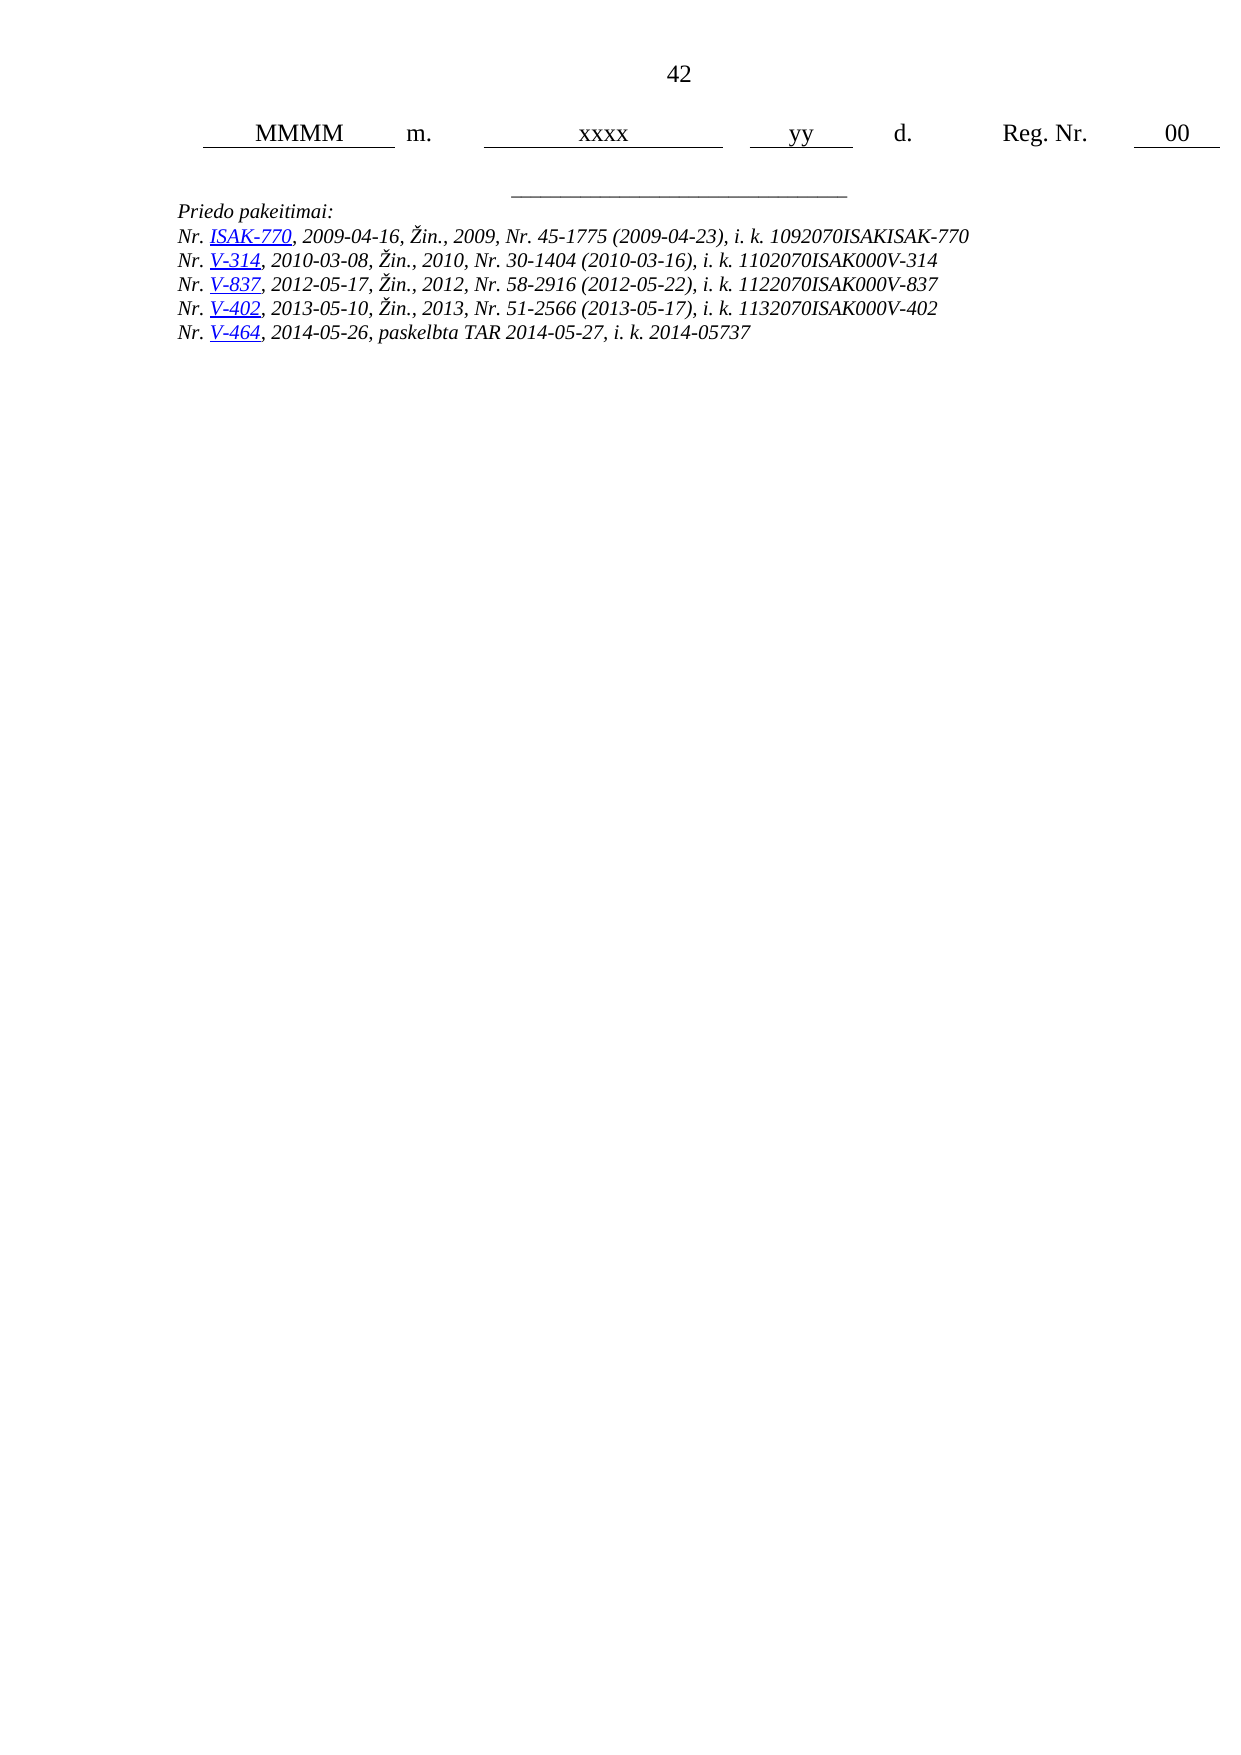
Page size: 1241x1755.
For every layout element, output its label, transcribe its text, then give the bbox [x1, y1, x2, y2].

table_header Reg. Nr. [956, 118, 1134, 147]
table_header MMMM [203, 118, 395, 147]
text Nr. V-314, 2010-03-08, Žin., 2010, Nr. 30-1404 (2010-03-16), i. k. 1102070ISAK000V-314 [177, 248, 1181, 272]
table_header yy [750, 118, 853, 147]
table_header [723, 118, 749, 147]
table_header [454, 118, 483, 147]
text Priedo pakeitimai: [177, 199, 1181, 223]
text __________________________________ [177, 177, 1181, 199]
table_header m. [395, 118, 454, 147]
table_header d. [883, 118, 931, 147]
table_header [853, 118, 882, 147]
text Nr. ISAK-770, 2009-04-16, Žin., 2009, Nr. 45-1775 (2009-04-23), i. k. 1092070ISAKISAK-770 [177, 223, 1181, 248]
text Nr. V-464, 2014-05-26, paskelbta TAR 2014-05-27, i. k. 2014-05737 [177, 320, 1181, 344]
table_header [931, 118, 956, 147]
table_header xxxx [484, 118, 723, 147]
text Nr. V-837, 2012-05-17, Žin., 2012, Nr. 58-2916 (2012-05-22), i. k. 1122070ISAK000V-837 [177, 272, 1181, 296]
table_header 00 [1134, 118, 1220, 147]
text Nr. V-402, 2013-05-10, Žin., 2013, Nr. 51-2566 (2013-05-17), i. k. 1132070ISAK000V-402 [177, 296, 1181, 320]
